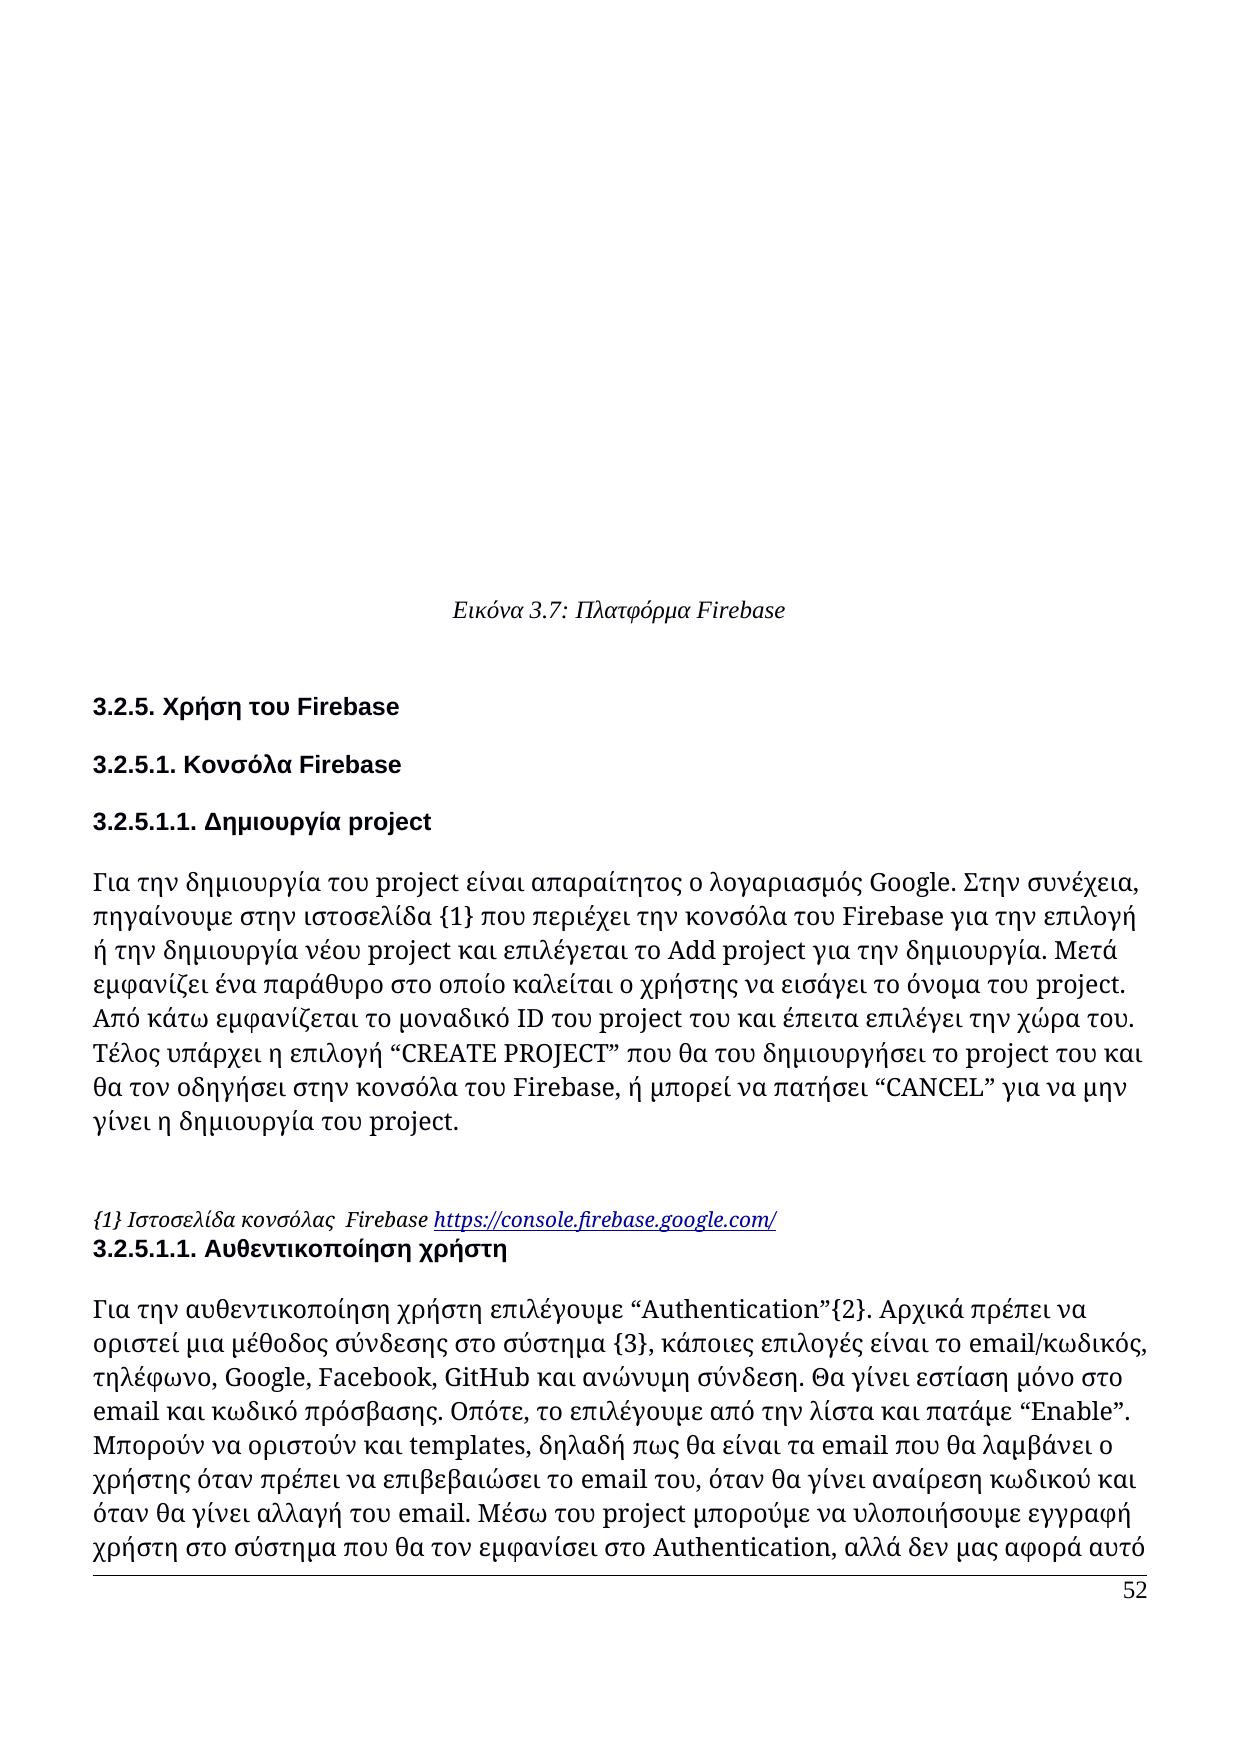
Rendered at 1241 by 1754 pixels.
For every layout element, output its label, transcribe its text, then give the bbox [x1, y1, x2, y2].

text Εικόνα 3.7: Πλατφόρμα Firebase [93, 162, 1147, 624]
text 3.2.5. Χρήση του Firebase [93, 692, 1147, 721]
text Για την δημιουργία του project είναι απαραίτητος ο λογαριασμός Google. Στην συνέχεια, πηγαίνουμε στην ιστοσελίδα {1} που περιέχει την κονσόλα του Firebase για την επιλογή ή την δημιουργία νέου project και επιλέγεται το Add project για την δημιουργία. Μετά εμφανίζει ένα παράθυρο στο οποίο καλείται ο χρήστης να εισάγει το όνομα του project. Από κάτω εμφανίζεται το μοναδικό ID του project του και έπειτα επιλέγει την χώρα του. Τέλος υπάρχει η επιλογή “CREATE PROJECT” που θα του δημιουργήσει το project του και θα τον οδηγήσει στην κονσόλα του Firebase, ή μπορεί να πατήσει “CANCEL” για να μην γίνει η δημιουργία του project. [93, 865, 1147, 1137]
text 3.2.5.1. Κονσόλα Firebase [93, 750, 1147, 779]
text Για την αυθεντικοποίηση χρήστη επιλέγουμε “Authentication”{2}. Αρχικά πρέπει να οριστεί μια μέθοδος σύνδεσης στο σύστημα {3}, κάποιες επιλογές είναι το email/κωδικός, τηλέφωνο, Google, Facebook, GitHub και ανώνυμη σύνδεση. Θα γίνει εστίαση μόνο στο email και κωδικό πρόσβασης. Οπότε, το επιλέγουμε από την λίστα και πατάμε “Enable”. Μπορούν να οριστούν και templates, δηλαδή πως θα είναι τα email που θα λαμβάνει ο χρήστης όταν πρέπει να επιβεβαιώσει το email του, όταν θα γίνει αναίρεση κωδικού και όταν θα γίνει αλλαγή του email. Μέσω του project μπορούμε να υλοποιήσουμε εγγραφή χρήστη στο σύστημα που θα τον εμφανίσει στο Authentication, αλλά δεν μας αφορά αυτό [93, 1291, 1147, 1564]
text 3.2.5.1.1. Αυθεντικοποίηση χρήστη [93, 1234, 1147, 1263]
text 3.2.5.1.1. Δημιουργία project [93, 807, 1147, 836]
text {1} Ιστοσελίδα κονσόλας Firebase https://console.firebase.google.com/ [93, 1206, 1147, 1234]
